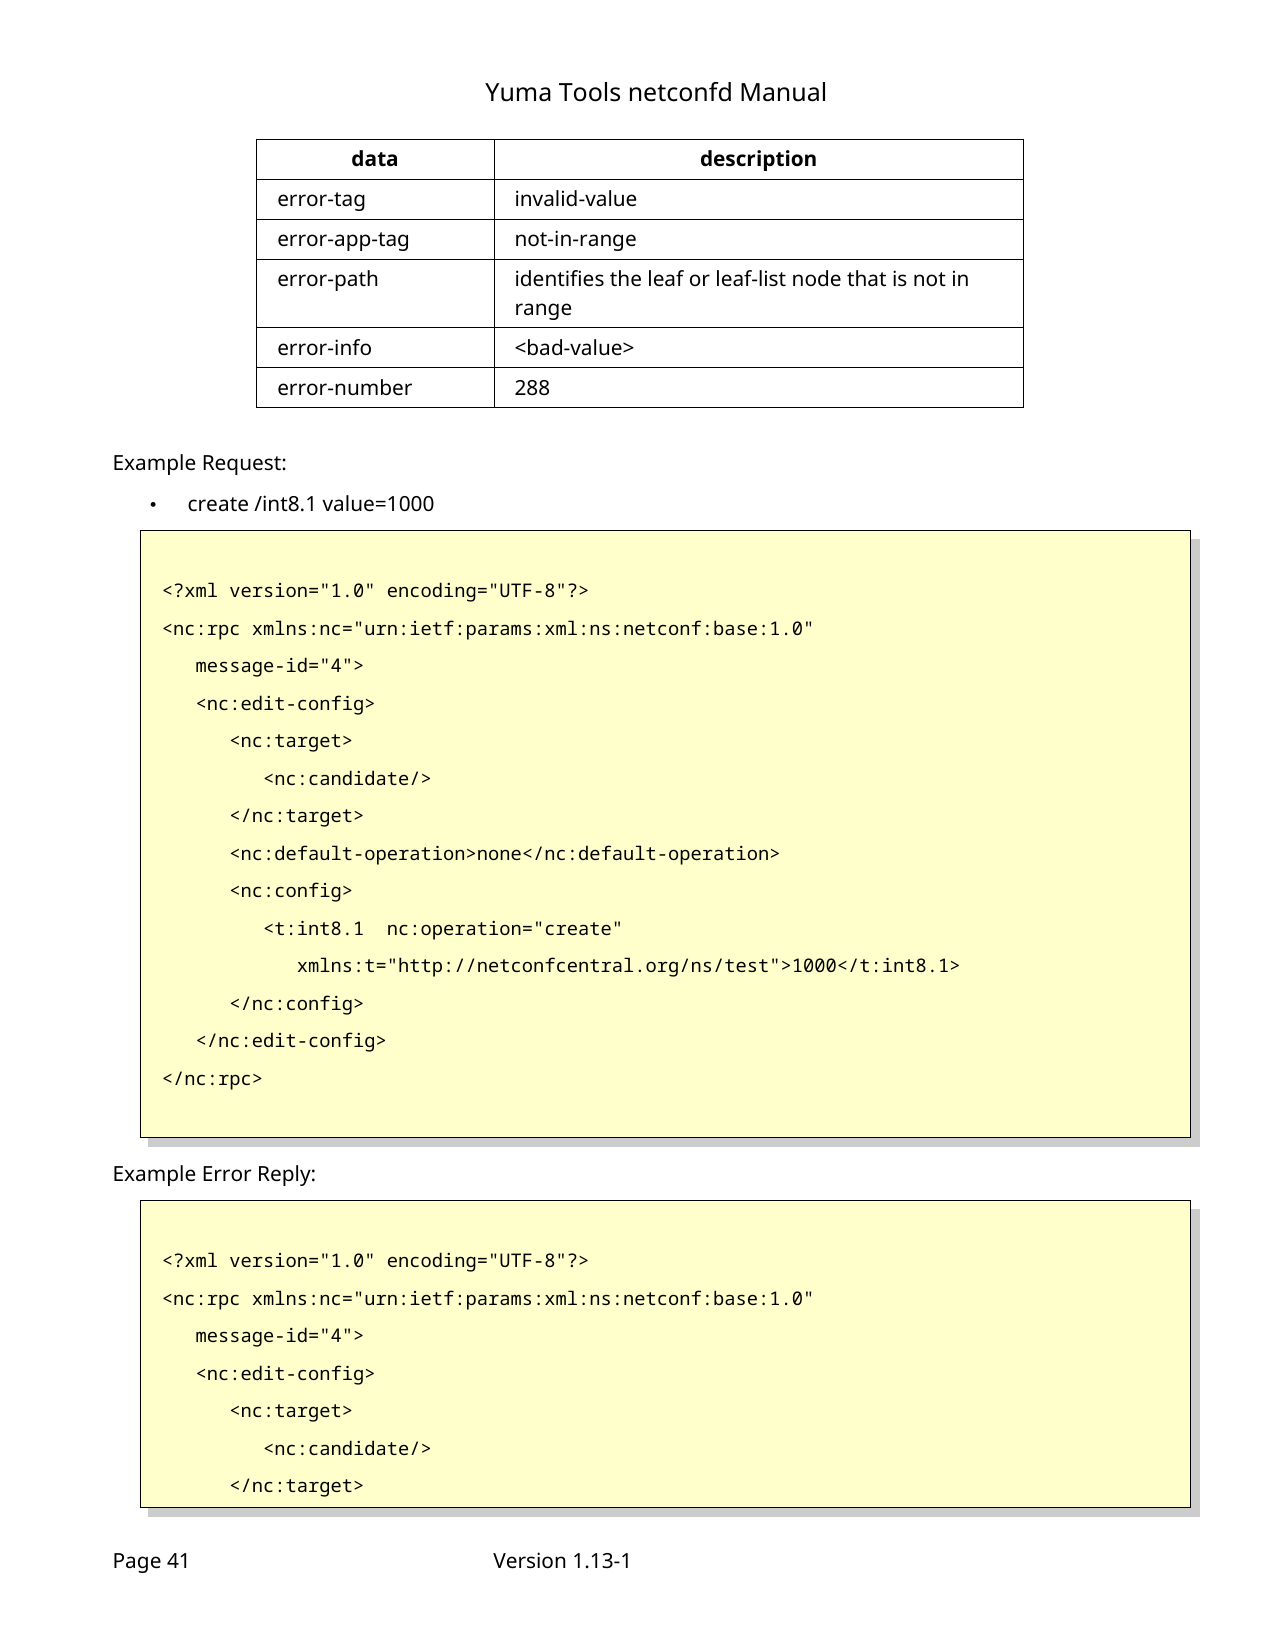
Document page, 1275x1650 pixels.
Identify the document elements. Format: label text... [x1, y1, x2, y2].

table_cell <bad-value> [495, 328, 1023, 367]
table_header data [257, 140, 494, 178]
text <nc:default-operation>none</nc:default-operation> [141, 830, 1190, 865]
text </nc:rpc> [141, 1055, 1190, 1090]
text Example Error Reply: [112, 1159, 1200, 1187]
table_cell error-app-tag [257, 220, 494, 258]
text message-id="4"> [141, 1312, 1190, 1348]
text <nc:candidate/> [141, 1425, 1190, 1460]
text <?xml version="1.0" encoding="UTF-8"?> [141, 567, 1190, 603]
text <nc:config> [141, 867, 1190, 903]
text </nc:edit-config> [141, 1017, 1190, 1053]
text Example Request: [112, 448, 1200, 476]
text message-id="4"> [141, 642, 1190, 678]
text <nc:rpc xmlns:nc="urn:ietf:params:xml:ns:netconf:base:1.0" [141, 605, 1190, 640]
table_cell error-tag [257, 180, 494, 218]
table_cell invalid-value [495, 180, 1023, 218]
text xmlns:t="http://netconfcentral.org/ns/test">1000</t:int8.1> [141, 942, 1190, 978]
table_cell identifies the leaf or leaf-list node that is not in range [495, 260, 1023, 327]
text </nc:config> [141, 980, 1190, 1015]
table_cell not-in-range [495, 220, 1023, 258]
text <nc:edit-config> [141, 680, 1190, 715]
table_cell 288 [495, 368, 1023, 407]
text <nc:rpc xmlns:nc="urn:ietf:params:xml:ns:netconf:base:1.0" [141, 1275, 1190, 1310]
table_cell error-path [257, 260, 494, 327]
text <nc:target> [141, 1387, 1190, 1423]
list create /int8.1 value=1000 [150, 489, 1200, 517]
text <t:int8.1 nc:operation="create" [141, 905, 1190, 940]
text <?xml version="1.0" encoding="UTF-8"?> [141, 1237, 1190, 1273]
table_header description [495, 140, 1023, 178]
text <nc:edit-config> [141, 1350, 1190, 1385]
text <nc:candidate/> [141, 755, 1190, 790]
text <nc:target> [141, 717, 1190, 753]
text </nc:target> [141, 792, 1190, 828]
table_cell error-number [257, 368, 494, 407]
text </nc:target> [141, 1462, 1190, 1507]
table_cell error-info [257, 328, 494, 367]
